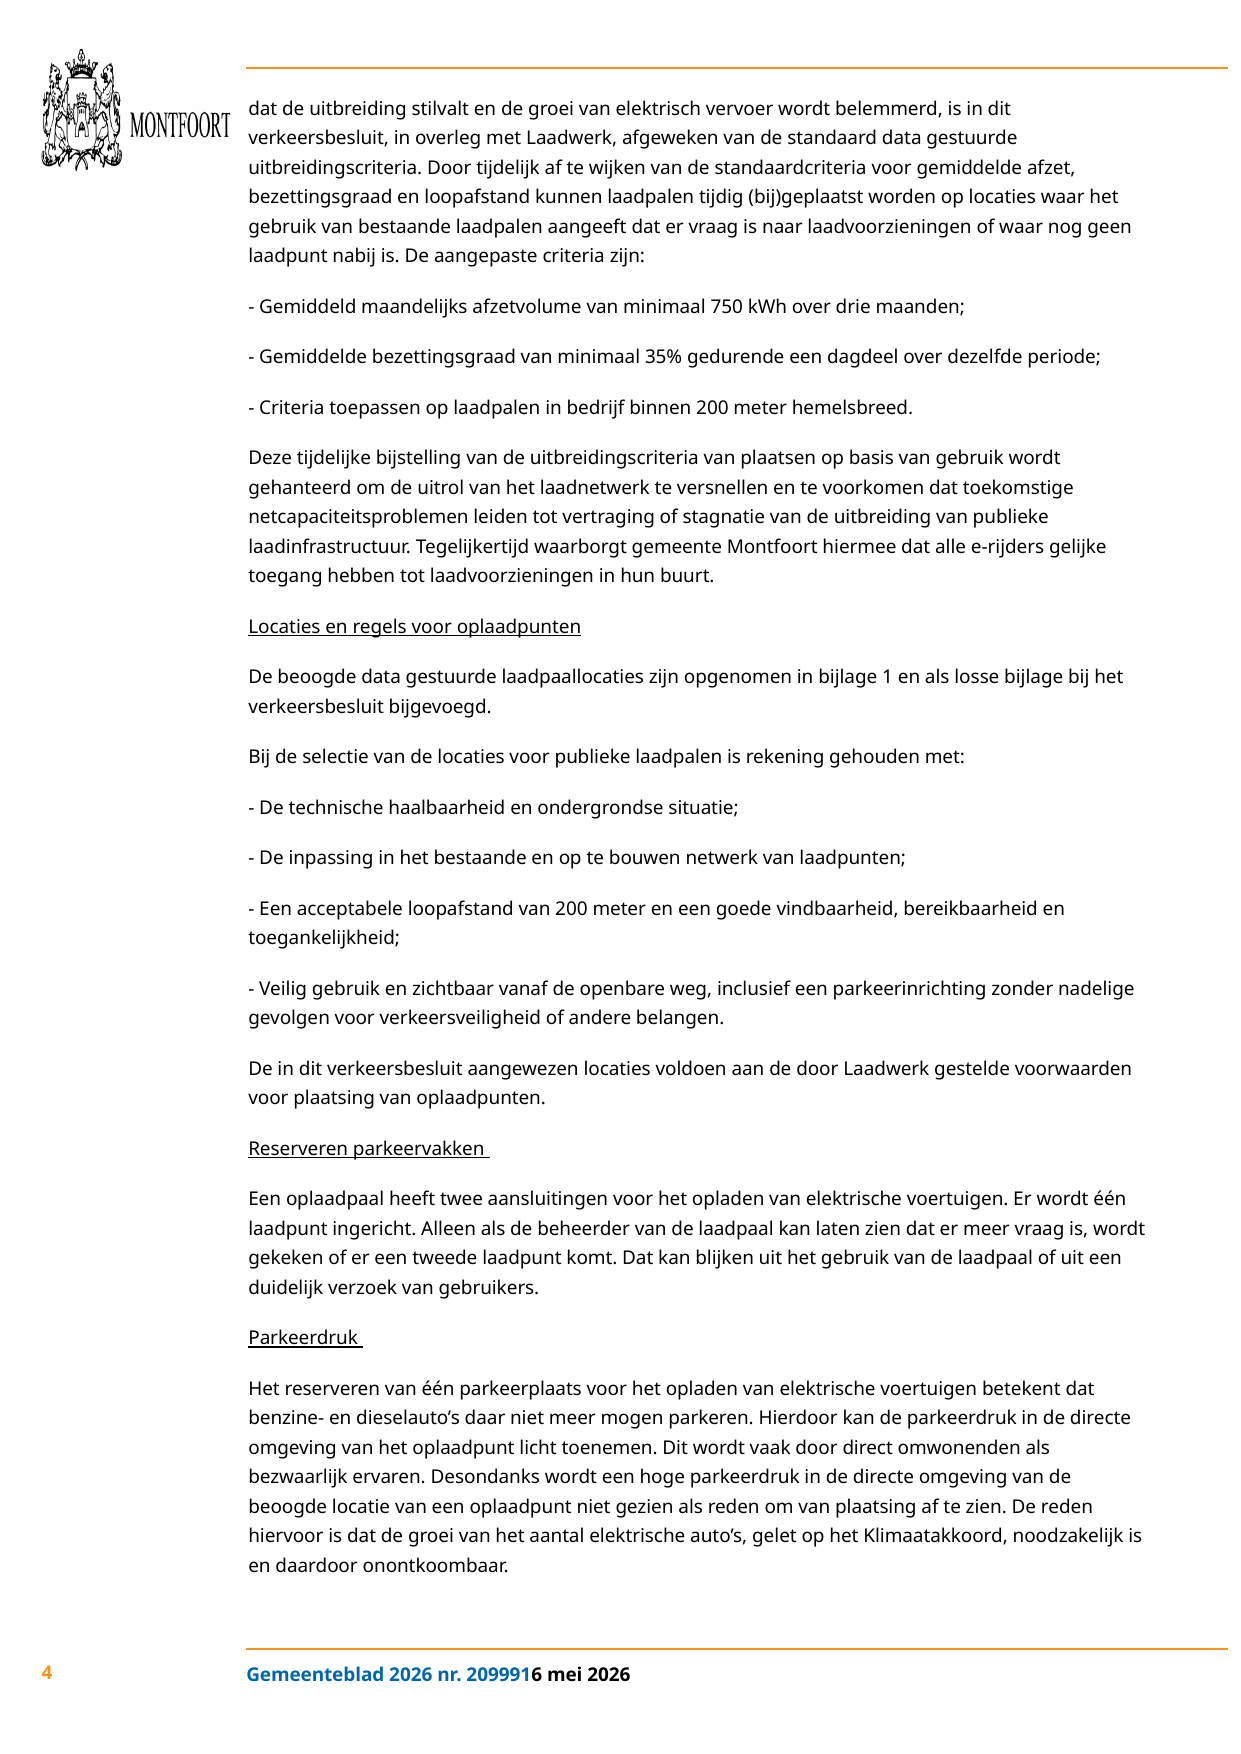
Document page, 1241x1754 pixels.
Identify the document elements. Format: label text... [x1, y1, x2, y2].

text Reserveren parkeervakken [248, 1135, 1152, 1161]
text - De inpassing in het bestaande en op te bouwen netwerk van laadpunten; [248, 844, 1152, 870]
text dat de uitbreiding stilvalt en de groei van elektrisch vervoer wordt belemmerd, is in dit verkeersbesluit, in overleg met Laadwerk, afgeweken van de standaard data gestuurde uitbreidingscriteria. Door tijdelijk af te wijken van de standaardcriteria voor gemiddelde afzet, bezettingsgraad en loopafstand kunnen laadpalen tijdig (bij)geplaatst worden op locaties waar het gebruik van bestaande laadpalen aangeeft dat er vraag is naar laadvoorzieningen of waar nog geen laadpunt nabij is. De aangepaste criteria zijn: [248, 95, 1152, 268]
text Bij de selectie van de locaties voor publieke laadpalen is rekening gehouden met: [248, 743, 1152, 769]
text Een oplaadpaal heeft twee aansluitingen voor het opladen van elektrische voertuigen. Er wordt één laadpunt ingericht. Alleen als de beheerder van de laadpaal kan laten zien dat er meer vraag is, wordt gekeken of er een tweede laadpunt komt. Dat kan blijken uit het gebruik van de laadpaal of uit een duidelijk verzoek van gebruikers. [248, 1185, 1152, 1300]
text - Veilig gebruik en zichtbaar vanaf de openbare weg, inclusief een parkeerinrichting zonder nadelige gevolgen voor verkeersveiligheid of andere belangen. [248, 975, 1152, 1030]
text De in dit verkeersbesluit aangewezen locaties voldoen aan de door Laadwerk gestelde voorwaarden voor plaatsing van oplaadpunten. [248, 1055, 1152, 1110]
text - Gemiddeld maandelijks afzetvolume van minimaal 750 kWh over drie maanden; [248, 293, 1152, 319]
text Het reserveren van één parkeerplaats voor het opladen van elektrische voertuigen betekent dat benzine- en dieselauto’s daar niet meer mogen parkeren. Hierdoor kan de parkeerdruk in de directe omgeving van het oplaadpunt licht toenemen. Dit wordt vaak door direct omwonenden als bezwaarlijk ervaren. Desondanks wordt een hoge parkeerdruk in de directe omgeving van de beoogde locatie van een oplaadpunt niet gezien als reden om van plaatsing af te zien. De reden hiervoor is dat de groei van het aantal elektrische auto’s, gelet op het Klimaatakkoord, noodzakelijk is en daardoor onontkoombaar. [248, 1375, 1152, 1578]
text De beoogde data gestuurde laadpaallocaties zijn opgenomen in bijlage 1 en als losse bijlage bij het verkeersbesluit bijgevoegd. [248, 663, 1152, 719]
text - De technische haalbaarheid en ondergrondse situatie; [248, 794, 1152, 820]
picture [41, 47, 231, 172]
text Locaties en regels voor oplaadpunten [248, 613, 1152, 639]
text - Gemiddelde bezettingsgraad van minimaal 35% gedurende een dagdeel over dezelfde periode; [248, 343, 1152, 369]
text Deze tijdelijke bijstelling van de uitbreidingscriteria van plaatsen op basis van gebruik wordt gehanteerd om de uitrol van het laadnetwerk te versnellen en te voorkomen dat toekomstige netcapaciteitsproblemen leiden tot vertraging of stagnatie van de uitbreiding van publieke laadinfrastructuur. Tegelijkertijd waarborgt gemeente Montfoort hiermee dat alle e-rijders gelijke toegang hebben tot laadvoorzieningen in hun buurt. [248, 444, 1152, 588]
text - Een acceptabele loopafstand van 200 meter en een goede vindbaarheid, bereikbaarheid en toegankelijkheid; [248, 895, 1152, 950]
text Parkeerdruk [248, 1324, 1152, 1350]
text - Criteria toepassen op laadpalen in bedrijf binnen 200 meter hemelsbreed. [248, 394, 1152, 420]
